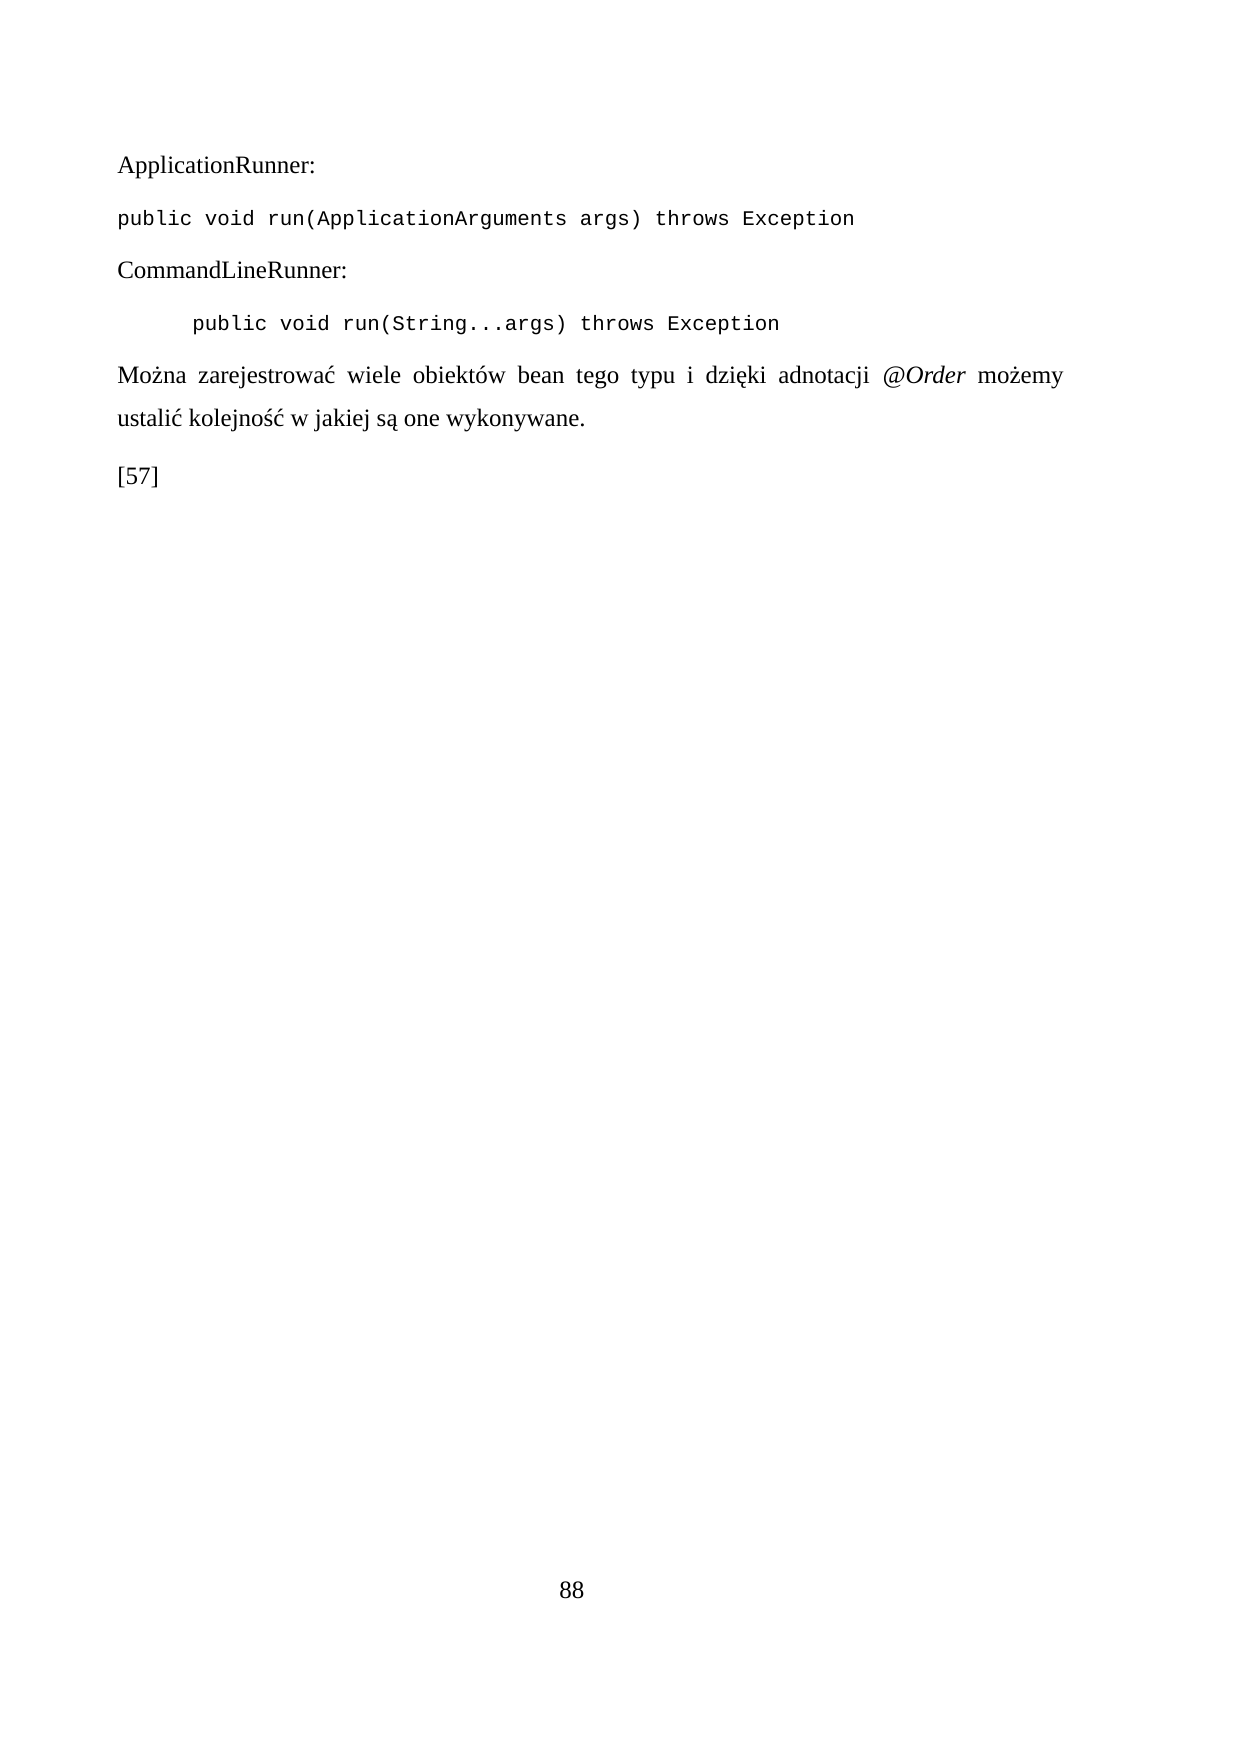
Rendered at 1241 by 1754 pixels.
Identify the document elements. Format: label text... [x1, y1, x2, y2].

text [57] [117, 461, 1063, 489]
text Można zarejestrować wiele obiektów bean tego typu i dzięki adnotacji @Order możemy ustalić kolejność w jakiej są one wykonywane. [117, 360, 1063, 432]
text CommandLineRunner: [117, 255, 1063, 284]
text public void run(ApplicationArguments args) throws Exception [117, 208, 1063, 231]
text ApplicationRunner: [117, 150, 1063, 179]
text public void run(String...args) throws Exception [192, 313, 1063, 336]
